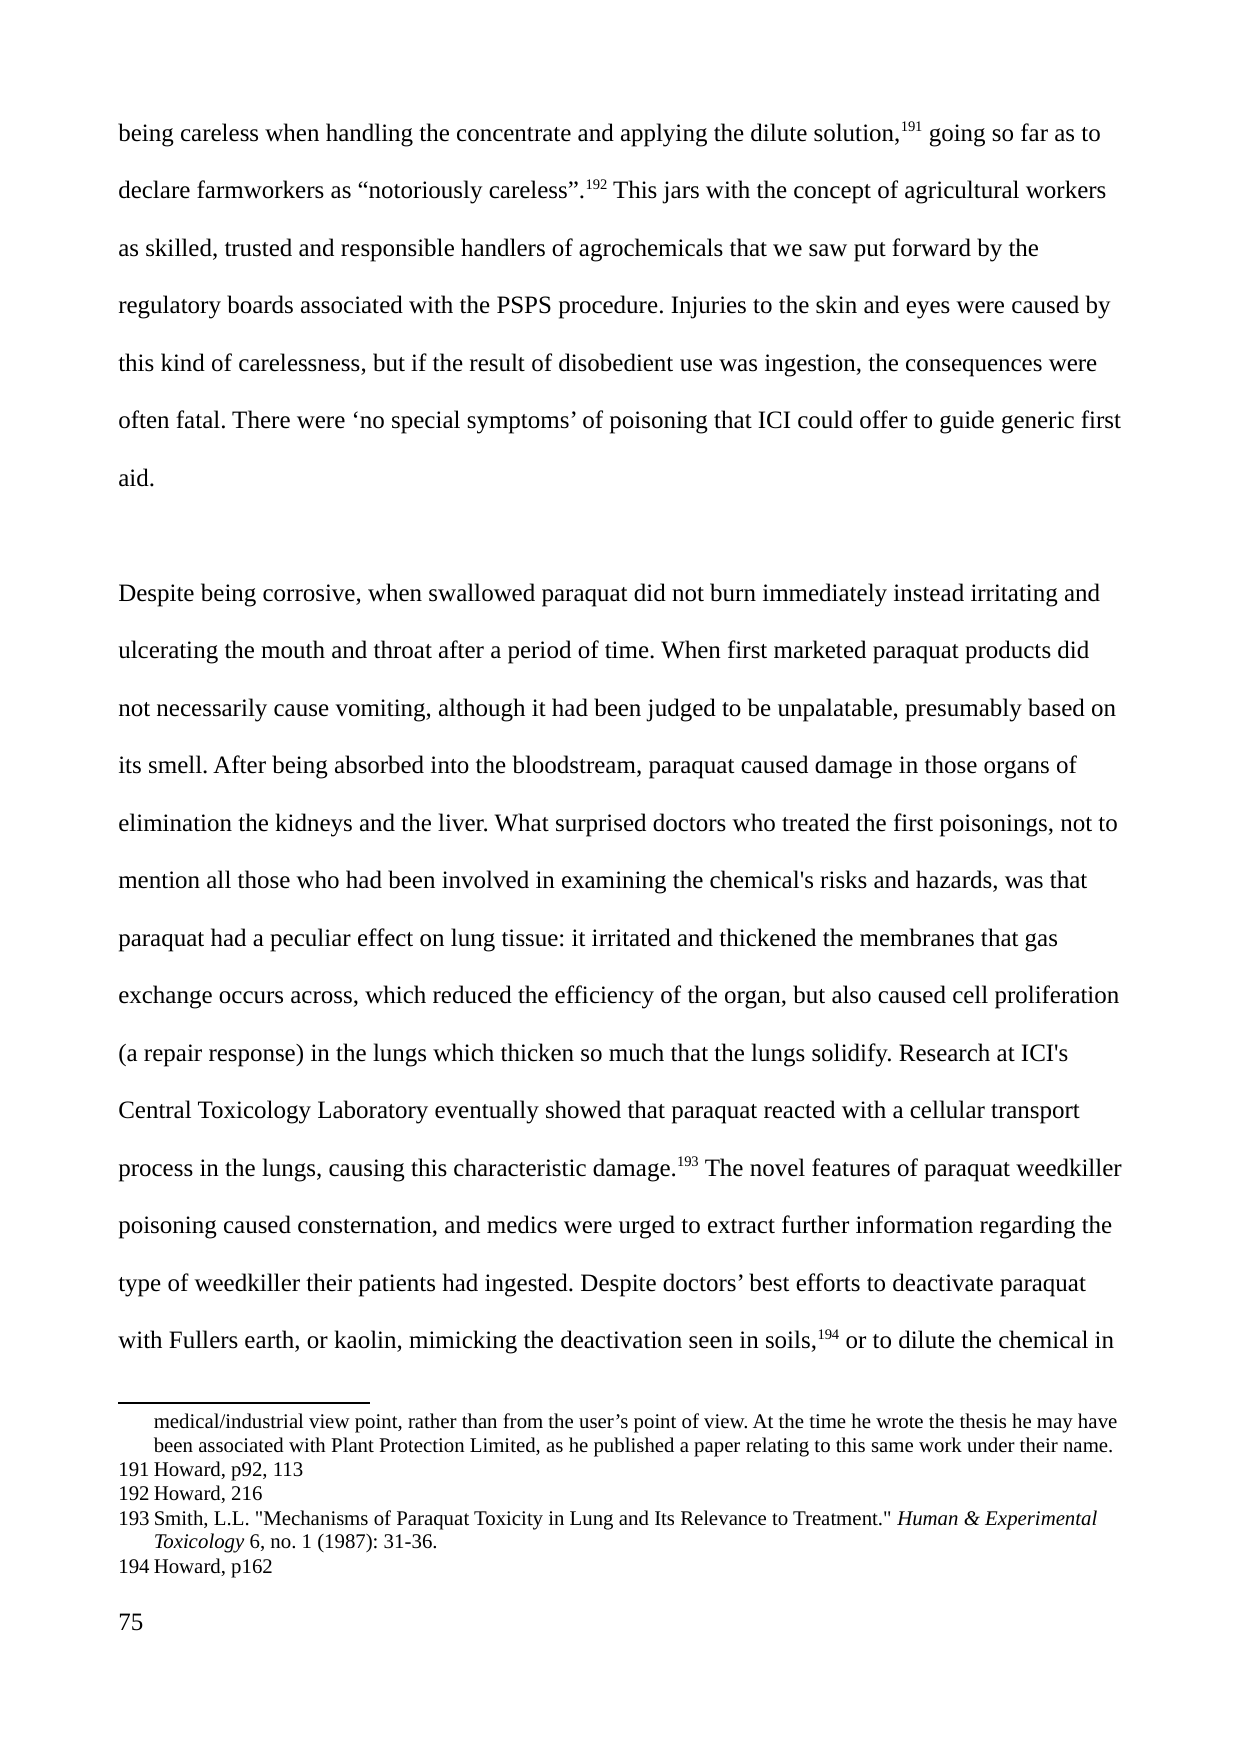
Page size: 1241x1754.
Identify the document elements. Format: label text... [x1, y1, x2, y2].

text Howard, p162 [118, 1553, 1122, 1578]
text Despite being corrosive, when swallowed paraquat did not burn immediately instead irritating and ulcerating the mouth and throat after a period of time. When first marketed paraquat products did not necessarily cause vomiting, although it had been judged to be unpalatable, presumably based on its smell. After being absorbed into the bloodstream, paraquat caused damage in those organs of elimination the kidneys and the liver. What surprised doctors who treated the first poisonings, not to mention all those who had been involved in examining the chemical's risks and hazards, was that paraquat had a peculiar effect on lung tissue: it irritated and thickened the membranes that gas exchange occurs across, which reduced the efficiency of the organ, but also caused cell proliferation (a repair response) in the lungs which thicken so much that the lungs solidify. Research at ICI's Central Toxicology Laboratory eventually showed that paraquat reacted with a cellular transport process in the lungs, causing this characteristic damage. The novel features of paraquat weedkiller poisoning caused consternation, and medics were urged to extract further information regarding the type of weedkiller their patients had ingested. Despite doctors’ best efforts to deactivate paraquat with Fullers earth, or kaolin, mimicking the deactivation seen in soils, or to dilute the chemical in [118, 578, 1122, 1354]
text Howard, 216 [118, 1481, 1122, 1505]
text Smith, L.L. "Mechanisms of Paraquat Toxicity in Lung and Its Relevance to Treatment." Human & Experimental Toxicology 6, no. 1 (1987): 31-36. [118, 1505, 1122, 1553]
text being careless when handling the concentrate and applying the dilute solution, going so far as to declare farmworkers as “notoriously careless”. This jars with the concept of agricultural workers as skilled, trusted and responsible handlers of agrochemicals that we saw put forward by the regulatory boards associated with the PSPS procedure. Injuries to the skin and eyes were caused by this kind of carelessness, but if the result of disobedient use was ingestion, the consequences were often fatal. There were ‘no special symptoms’ of poisoning that ICI could offer to guide generic first aid. [118, 118, 1122, 492]
text medical/industrial view point, rather than from the user’s point of view. At the time he wrote the thesis he may have been associated with Plant Protection Limited, as he published a paper relating to this same work under their name. [118, 1409, 1122, 1457]
text Howard, p92, 113 [118, 1457, 1122, 1481]
